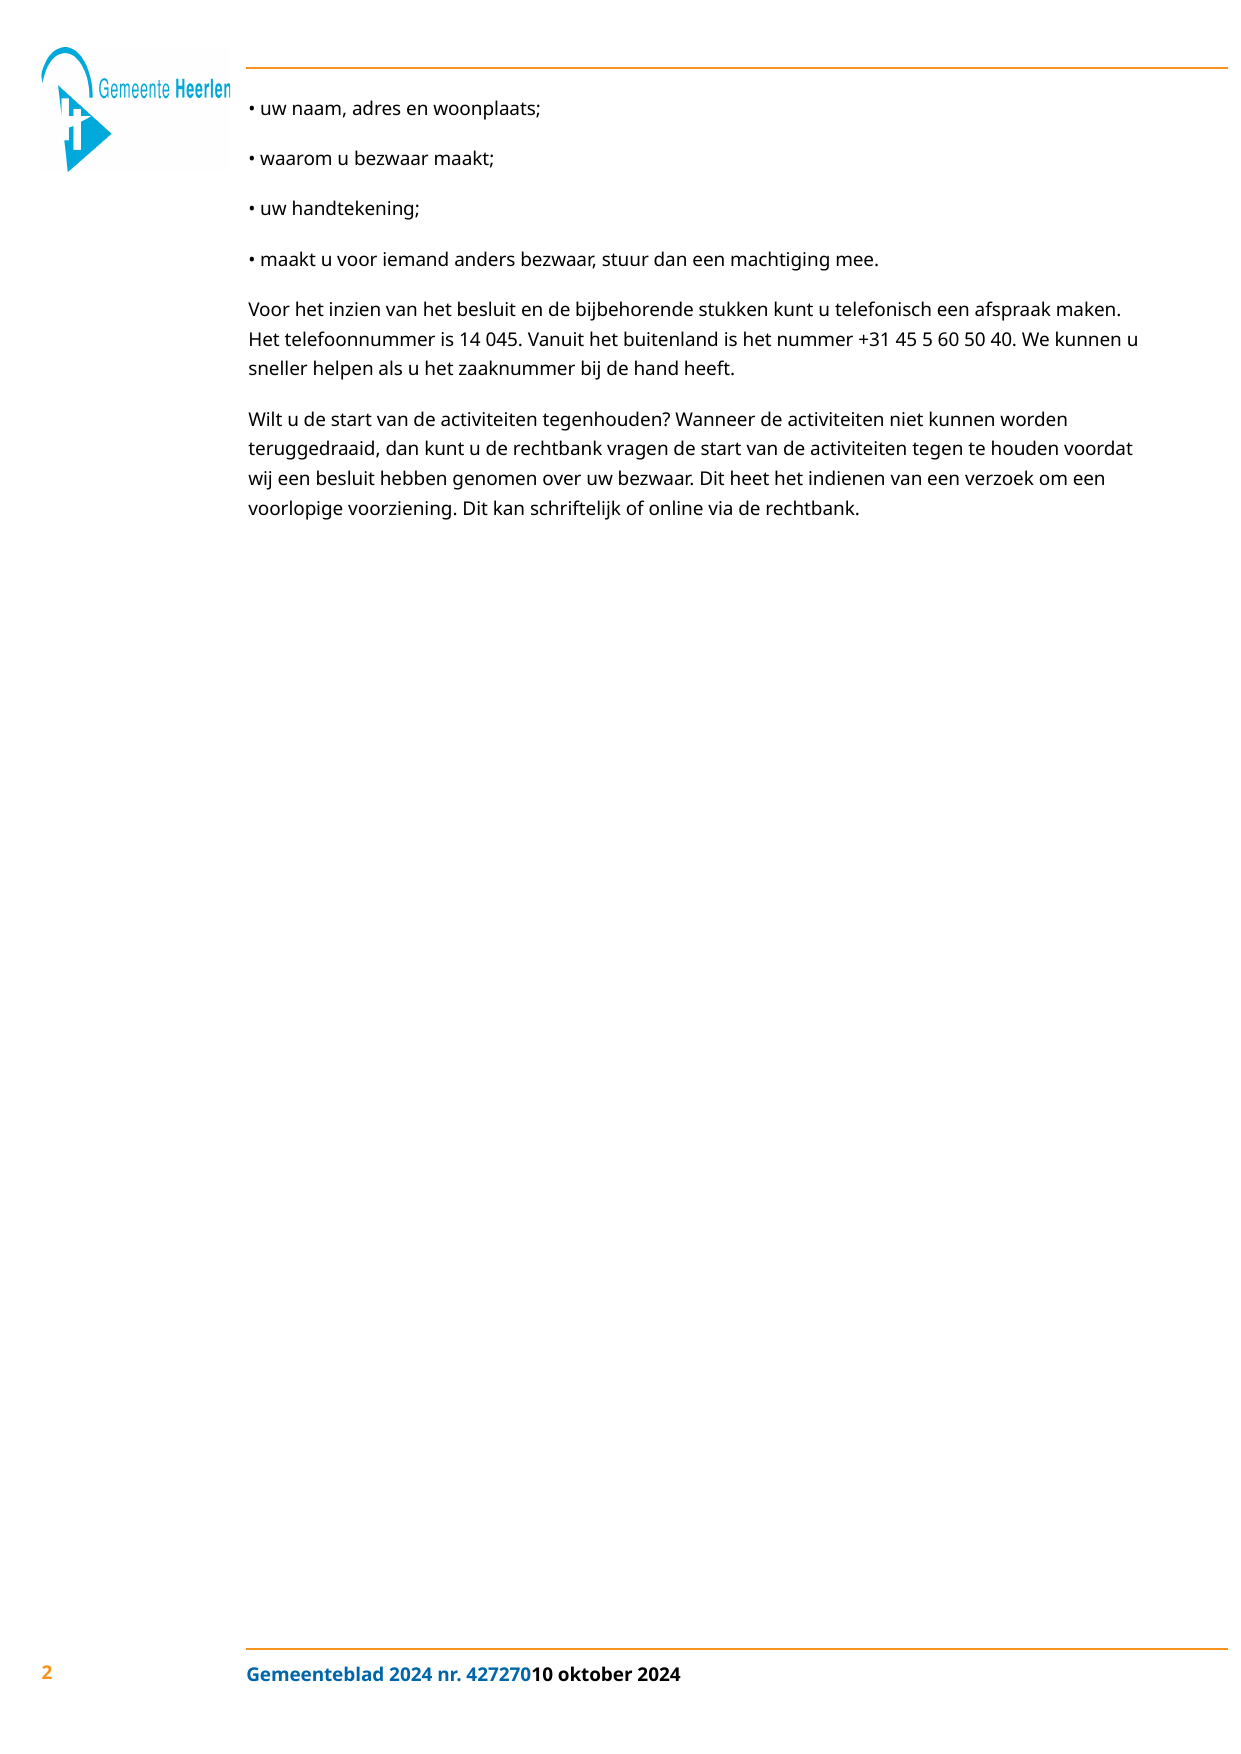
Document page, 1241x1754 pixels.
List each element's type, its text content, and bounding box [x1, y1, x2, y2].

picture [41, 47, 231, 172]
text Wilt u de start van de activiteiten tegenhouden? Wanneer de activiteiten niet kunnen worden teruggedraaid, dan kunt u de rechtbank vragen de start van de activiteiten tegen te houden voordat wij een besluit hebben genomen over uw bezwaar. Dit heet het indienen van een verzoek om een voorlopige voorziening. Dit kan schriftelijk of online via de rechtbank. [248, 406, 1152, 521]
text Voor het inzien van het besluit en de bijbehorende stukken kunt u telefonisch een afspraak maken. Het telefoonnummer is 14 045. Vanuit het buitenland is het nummer +31 45 5 60 50 40. We kunnen u sneller helpen als u het zaaknummer bij de hand heeft. [248, 296, 1152, 381]
text • uw handtekening; [248, 196, 1152, 221]
text • maakt u voor iemand anders bezwaar, stuur dan een machtiging mee. [248, 246, 1152, 272]
text • waarom u bezwaar maakt; [248, 145, 1152, 171]
picture [41, 47, 59, 70]
text • uw naam, adres en woonplaats; [248, 95, 1152, 121]
